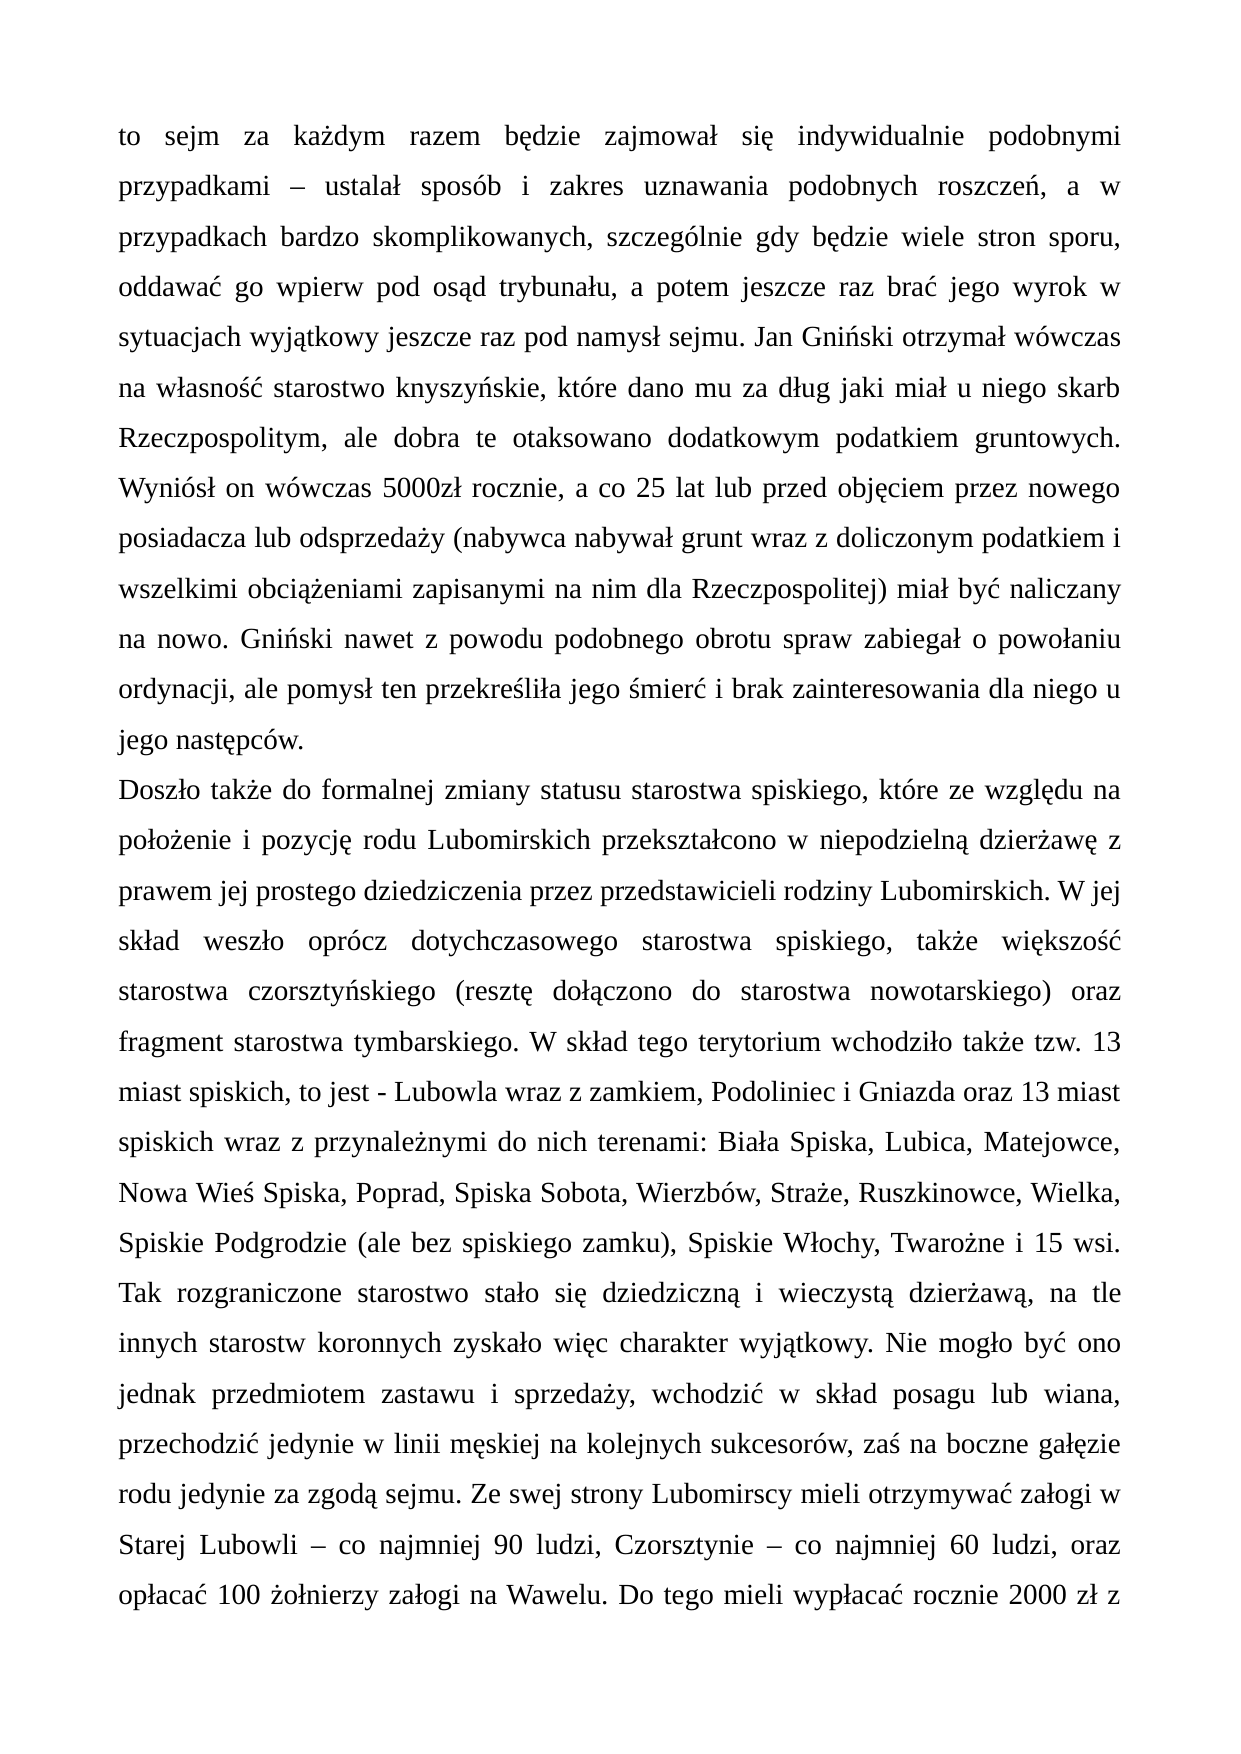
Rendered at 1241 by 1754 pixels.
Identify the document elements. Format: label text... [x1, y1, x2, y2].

text to sejm za każdym razem będzie zajmował się indywidualnie podobnymi przypadkami – ustalał sposób i zakres uznawania podobnych roszczeń, a w przypadkach bardzo skomplikowanych, szczególnie gdy będzie wiele stron sporu, oddawać go wpierw pod osąd trybunału, a potem jeszcze raz brać jego wyrok w sytuacjach wyjątkowy jeszcze raz pod namysł sejmu. Jan Gniński otrzymał wówczas na własność starostwo knyszyńskie, które dano mu za dług jaki miał u niego skarb Rzeczpospolitym, ale dobra te otaksowano dodatkowym podatkiem gruntowych. Wyniósł on wówczas 5000zł rocznie, a co 25 lat lub przed objęciem przez nowego posiadacza lub odsprzedaży (nabywca nabywał grunt wraz z doliczonym podatkiem i wszelkimi obciążeniami zapisanymi na nim dla Rzeczpospolitej) miał być naliczany na nowo. Gniński nawet z powodu podobnego obrotu spraw zabiegał o powołaniu ordynacji, ale pomysł ten przekreśliła jego śmierć i brak zainteresowania dla niego u jego następców. [118, 118, 1122, 755]
text Doszło także do formalnej zmiany statusu starostwa spiskiego, które ze względu na położenie i pozycję rodu Lubomirskich przekształcono w niepodzielną dzierżawę z prawem jej prostego dziedziczenia przez przedstawicieli rodziny Lubomirskich. W jej skład weszło oprócz dotychczasowego starostwa spiskiego, także większość starostwa czorsztyńskiego (resztę dołączono do starostwa nowotarskiego) oraz fragment starostwa tymbarskiego. W skład tego terytorium wchodziło także tzw. 13 miast spiskich, to jest - Lubowla wraz z zamkiem, Podoliniec i Gniazda oraz 13 miast spiskich wraz z przynależnymi do nich terenami: Biała Spiska, Lubica, Matejowce, Nowa Wieś Spiska, Poprad, Spiska Sobota, Wierzbów, Straże, Ruszkinowce, Wielka, Spiskie Podgrodzie (ale bez spiskiego zamku), Spiskie Włochy, Twarożne i 15 wsi. Tak rozgraniczone starostwo stało się dziedziczną i wieczystą dzierżawą, na tle innych starostw koronnych zyskało więc charakter wyjątkowy. Nie mogło być ono jednak przedmiotem zastawu i sprzedaży, wchodzić w skład posagu lub wiana, przechodzić jedynie w linii męskiej na kolejnych sukcesorów, zaś na boczne gałęzie rodu jedynie za zgodą sejmu. Ze swej strony Lubomirscy mieli otrzymywać załogi w Starej Lubowli – co najmniej 90 ludzi, Czorsztynie – co najmniej 60 ludzi, oraz opłacać 100 żołnierzy załogi na Wawelu. Do tego mieli wypłacać rocznie 2000 zł z [118, 772, 1122, 1611]
